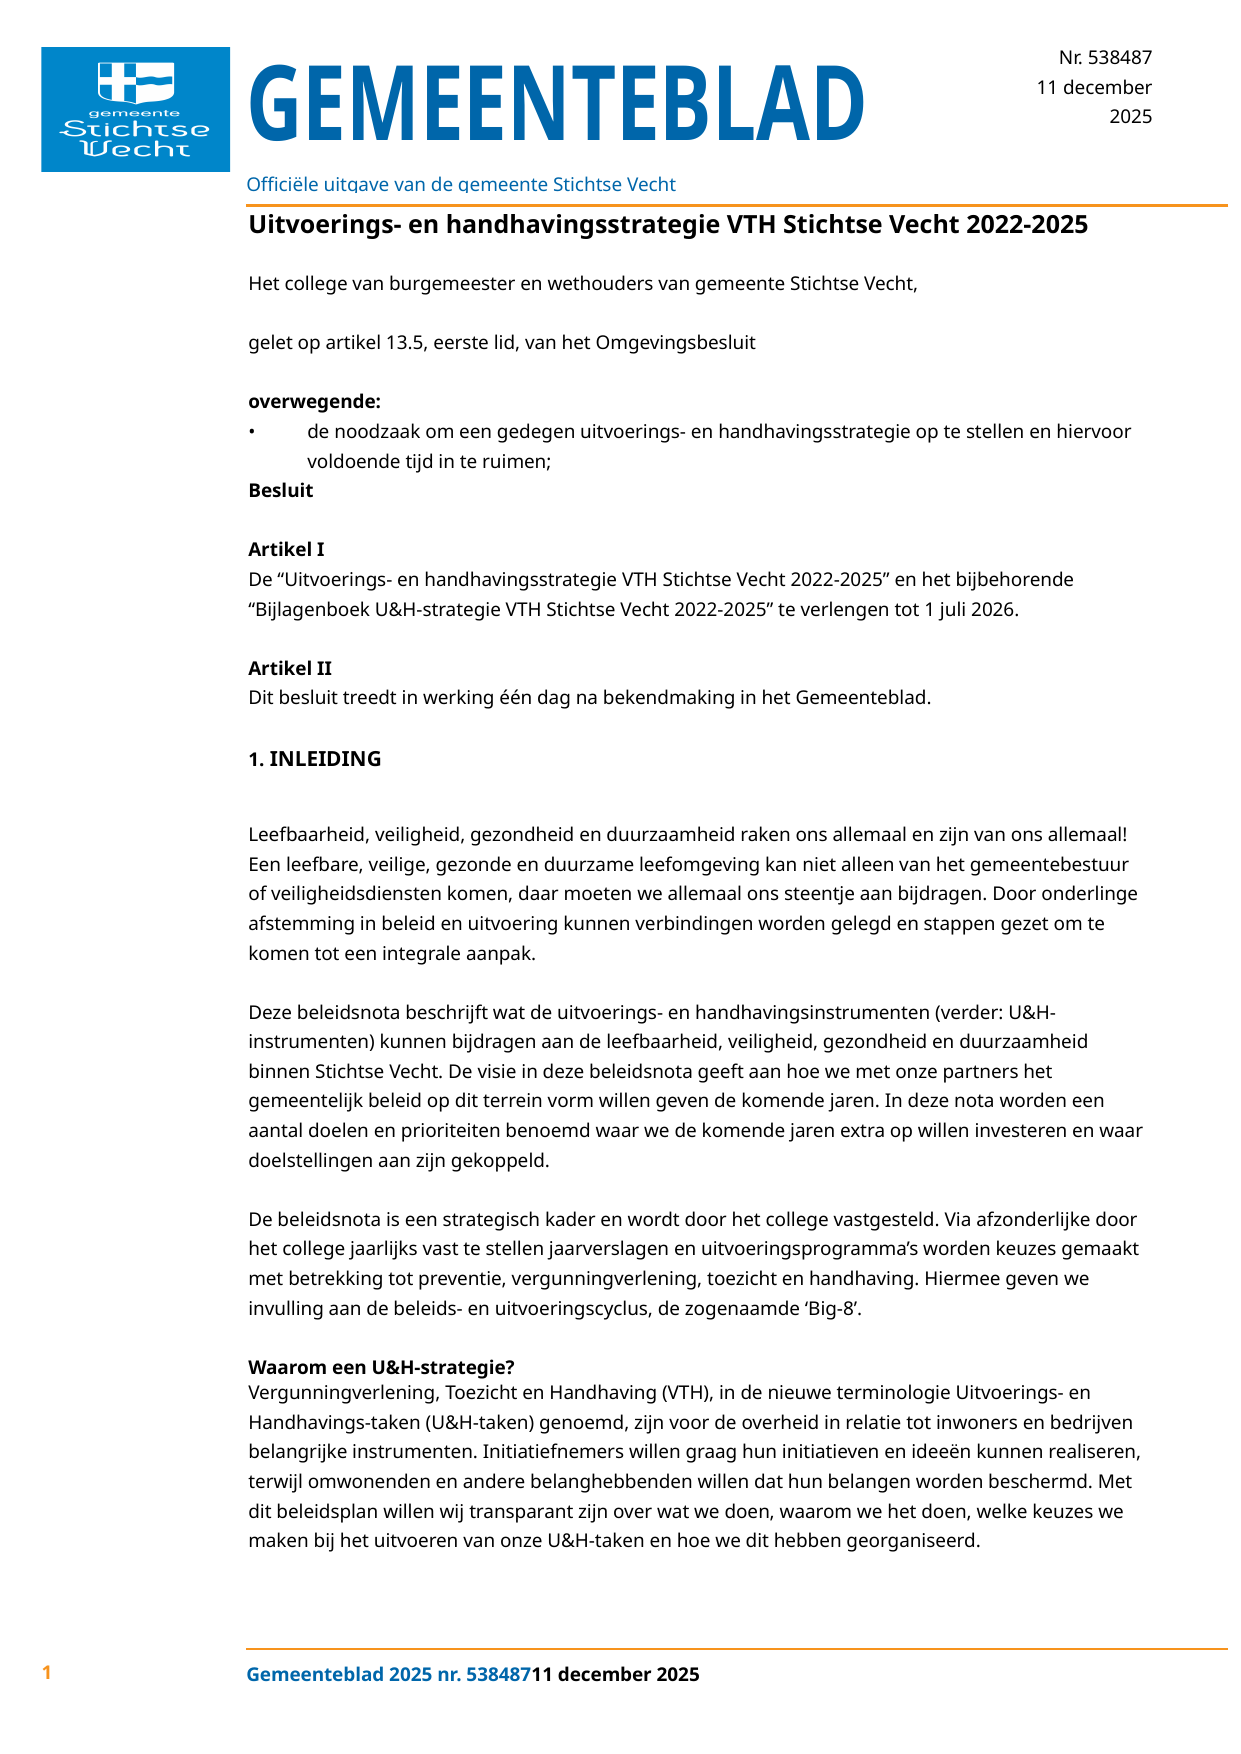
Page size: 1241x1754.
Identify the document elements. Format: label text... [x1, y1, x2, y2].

text 1. INLEIDING [248, 744, 1152, 772]
text overwegende: [248, 389, 1152, 414]
text Vergunningverlening, Toezicht en Handhaving (VTH), in de nieuwe terminologie Uitvoerings- en Handhavings-taken (U&H-taken) genoemd, zijn voor de overheid in relatie tot inwoners en bedrijven belangrijke instrumenten. Initiatiefnemers willen graag hun initiatieven en ideeën kunnen realiseren, terwijl omwonenden en andere belanghebbenden willen dat hun belangen worden beschermd. Met dit beleidsplan willen wij transparant zijn over wat we doen, waarom we het doen, welke keuzes we maken bij het uitvoeren van onze U&H-taken en hoe we dit hebben georganiseerd. [248, 1379, 1152, 1553]
text Deze beleidsnota beschrijft wat de uitvoerings- en handhavingsinstrumenten (verder: U&H-instrumenten) kunnen bijdragen aan de leefbaarheid, veiligheid, gezondheid en duurzaamheid binnen Stichtse Vecht. De visie in deze beleidsnota geeft aan hoe we met onze partners het gemeentelijk beleid op dit terrein vorm willen geven de komende jaren. In deze nota worden een aantal doelen en prioriteiten benoemd waar we de komende jaren extra op willen investeren en waar doelstellingen aan zijn gekoppeld. [248, 999, 1152, 1172]
text gelet op artikel 13.5, eerste lid, van het Omgevingsbesluit [248, 329, 1152, 355]
picture [137, 63, 174, 103]
list de noodzaak om een gedegen uitvoerings- en handhavingsstrategie op te stellen en hiervoor voldoende tijd in te ruimen; [248, 418, 1152, 473]
text Uitvoerings- en handhavingsstrategie VTH Stichtse Vecht 2022-2025 [248, 207, 1152, 241]
text Artikel I [248, 537, 1152, 562]
text Het college van burgemeester en wethouders van gemeente Stichtse Vecht, [248, 270, 1152, 296]
text Waarom een U&H-strategie? [248, 1354, 1152, 1379]
text Besluit [248, 477, 1152, 503]
picture [99, 63, 135, 101]
text Dit besluit treedt in werking één dag na bekendmaking in het Gemeenteblad. [248, 684, 1152, 710]
text De beleidsnota is een strategisch kader en wordt door het college vastgesteld. Via afzonderlijke door het college jaarlijks vast te stellen jaarverslagen en uitvoeringsprogramma’s worden keuzes gemaakt met betrekking tot preventie, vergunningverlening, toezicht en handhaving. Hiermee geven we invulling aan de beleids- en uitvoeringscyclus, de zogenaamde ‘Big-8’. [248, 1206, 1152, 1320]
text De “Uitvoerings- en handhavingsstrategie VTH Stichtse Vecht 2022-2025” en het bijbehorende “Bijlagenboek U&H-strategie VTH Stichtse Vecht 2022-2025” te verlengen tot 1 juli 2026. [248, 566, 1152, 621]
text Leefbaarheid, veiligheid, gezondheid en duurzaamheid raken ons allemaal en zijn van ons allemaal! Een leefbare, veilige, gezonde en duurzame leefomgeving kan niet alleen van het gemeentebestuur of veiligheidsdiensten komen, daar moeten we allemaal ons steentje aan bijdragen. Door onderlinge afstemming in beleid en uitvoering kunnen verbindingen worden gelegd en stappen gezet om te komen tot een integrale aanpak. [248, 821, 1152, 965]
text Artikel II [248, 655, 1152, 681]
